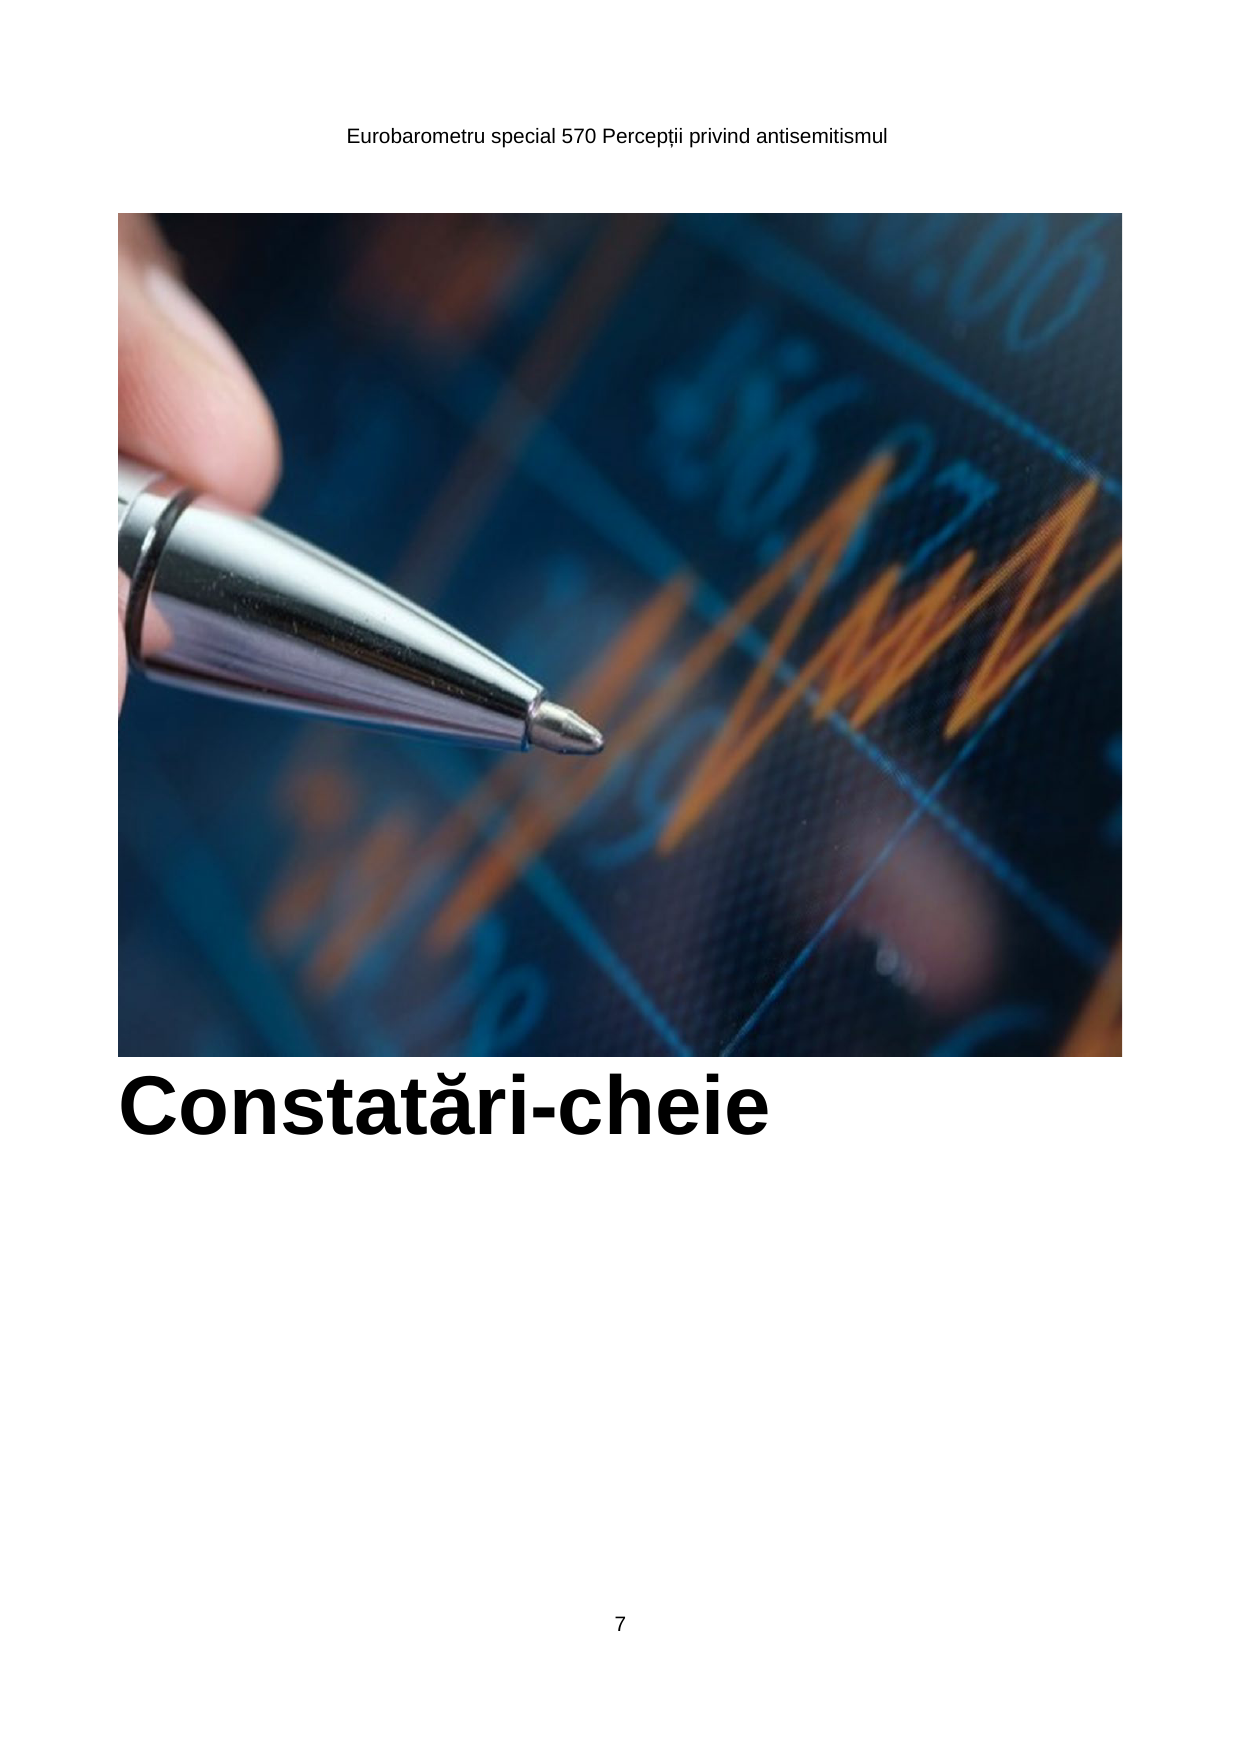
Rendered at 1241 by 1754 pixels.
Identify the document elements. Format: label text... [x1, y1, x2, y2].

subtitle Constatări-cheie [118, 1057, 1122, 1152]
picture [118, 213, 1123, 1057]
picture [220, 959, 244, 970]
